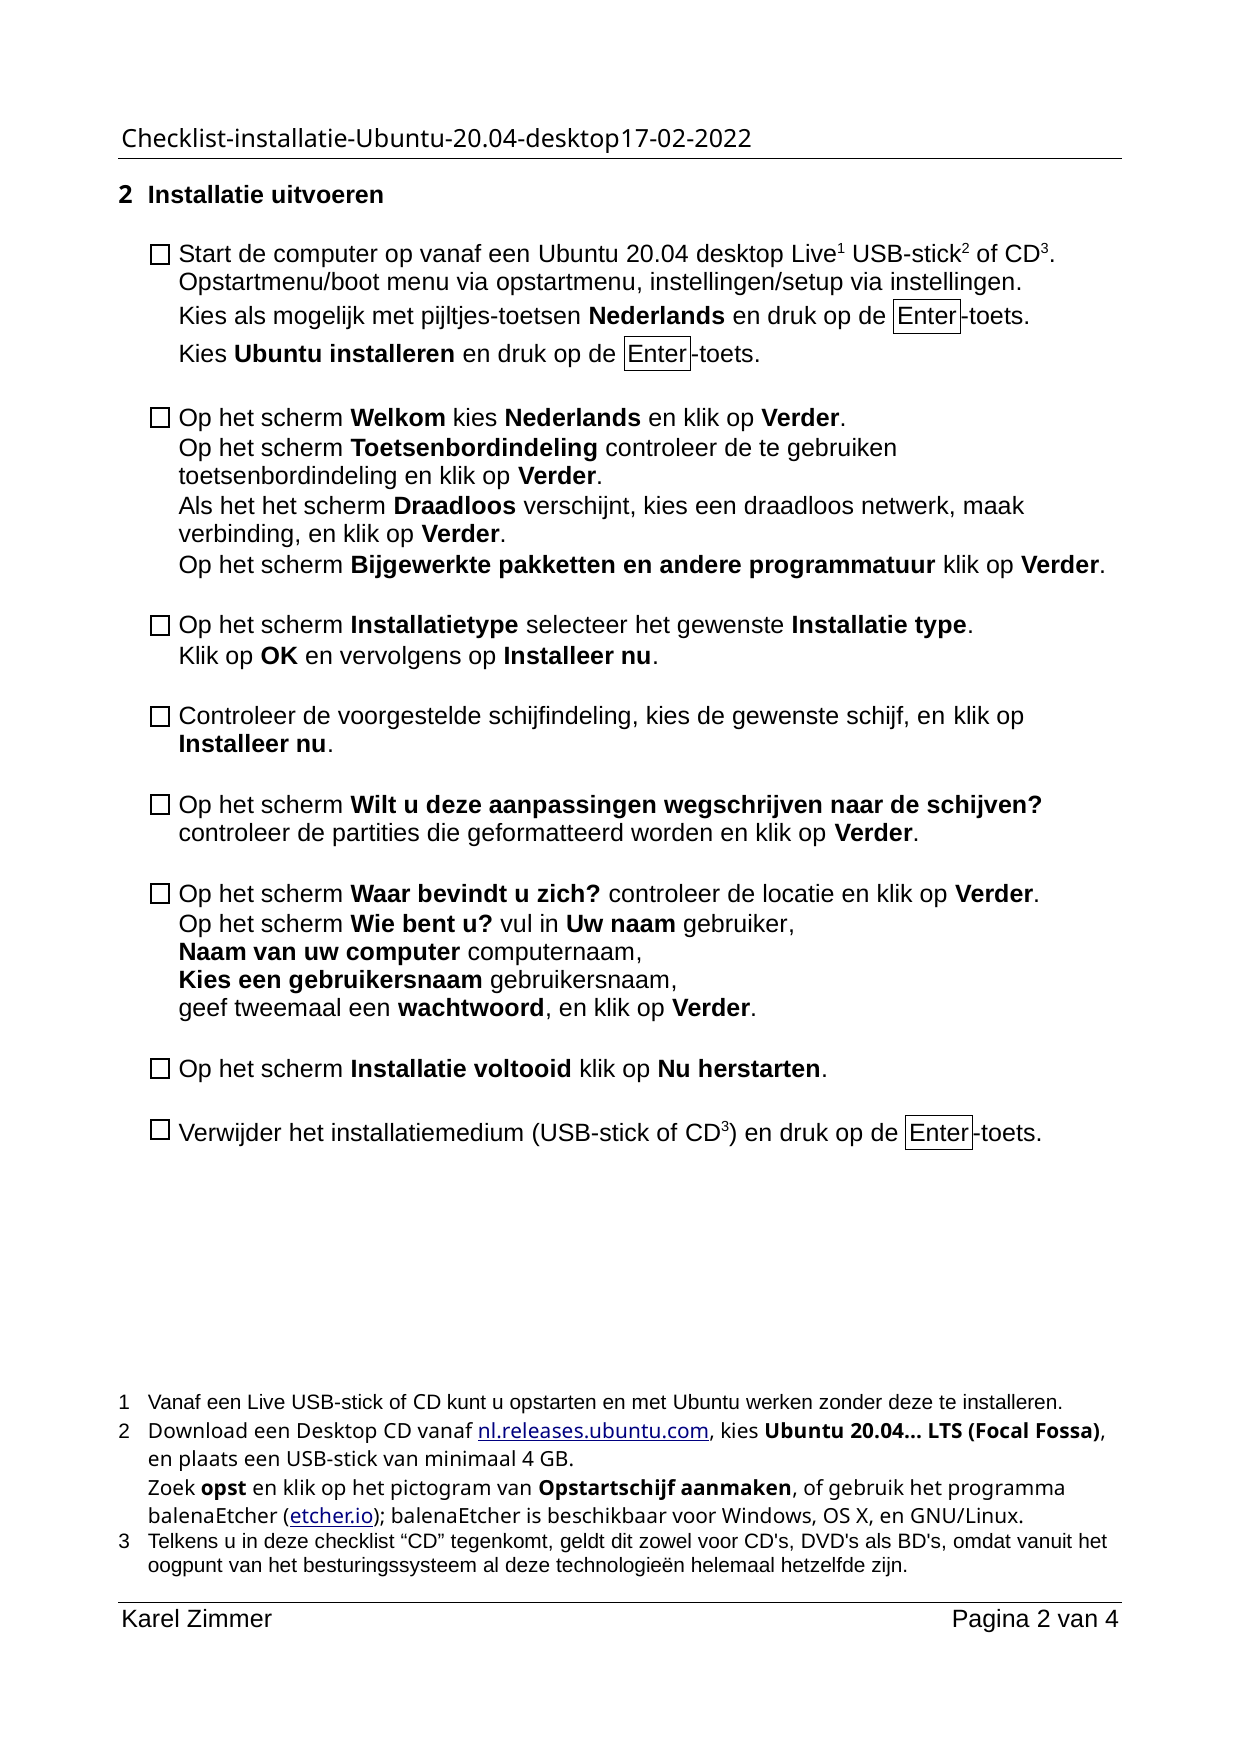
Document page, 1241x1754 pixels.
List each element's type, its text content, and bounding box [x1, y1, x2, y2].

table_cell Op het scherm Installatie voltooid klik op Nu herstarten. [177, 1053, 1121, 1084]
table_cell [141, 1023, 177, 1053]
table_header Start de computer op vanaf een Ubuntu 20.04 desktop Live USB-stick of CD. Opstartmenu/boot menu via opstartmenu, instellingen/setup via instellingen. [177, 239, 1121, 297]
table_cell [141, 701, 177, 759]
table_cell [141, 790, 177, 848]
table_cell Op het scherm Welkom kies Nederlands en klik op Verder. [177, 403, 1121, 433]
table_cell Op het scherm Waar bevindt u zich? controleer de locatie en klik op Verder. [177, 878, 1121, 909]
table_cell Op het scherm Bijgewerkte pakketten en andere programmatuur klik op Verder. [177, 550, 1121, 580]
table_cell [177, 759, 1121, 790]
table_cell Kies Ubuntu installeren en druk op de Enter-toets. [177, 335, 1121, 372]
table_cell [141, 550, 177, 580]
table_cell Op het scherm Installatietype selecteer het gewenste Installatie type. [177, 610, 1121, 640]
table_cell [141, 909, 177, 1023]
table_cell Op het scherm Wie bent u? vul in Uw naam gebruiker, Naam van uw computer computernaam, Kies een gebruikersnaam gebruikersnaam, geef tweemaal een wachtwoord, en klik op Verder. [177, 909, 1121, 1023]
table_cell [141, 298, 177, 335]
table_cell Verwijder het installatiemedium (USB-stick of CD3) en druk op de Enter-toets. [177, 1114, 1121, 1151]
list Installatie uitvoeren [118, 177, 1122, 211]
table_cell [141, 848, 177, 878]
table_cell [141, 335, 177, 372]
table_cell [141, 580, 177, 610]
table_cell [141, 1053, 177, 1084]
table_cell Als het het scherm Draadloos verschijnt, kies een draadloos netwerk, maak verbinding, en klik op Verder. [177, 491, 1121, 549]
table_cell [141, 671, 177, 701]
table_cell [177, 1023, 1121, 1053]
table_cell [141, 403, 177, 433]
table_cell Controleer de voorgestelde schijfindeling, kies de gewenste schijf, en klik op Installeer nu. [177, 701, 1121, 759]
table_cell [141, 759, 177, 790]
table_cell Op het scherm Wilt u deze aanpassingen wegschrijven naar de schijven? controleer de partities die geformatteerd worden en klik op Verder. [177, 790, 1121, 848]
table_cell Klik op OK en vervolgens op Installeer nu. [177, 640, 1121, 671]
table_cell [141, 640, 177, 671]
table_cell [141, 433, 177, 491]
table_cell [141, 610, 177, 640]
table_cell [177, 671, 1121, 701]
table_cell [177, 848, 1121, 878]
table_cell [141, 1084, 177, 1114]
table_header [141, 239, 177, 297]
table_cell [177, 1084, 1121, 1114]
table_cell [141, 491, 177, 549]
table_cell [177, 580, 1121, 610]
table_cell [177, 372, 1121, 402]
table_cell Kies als mogelijk met pijltjes-toetsen Nederlands en druk op de Enter-toets. [177, 298, 1121, 335]
table_cell [141, 1114, 177, 1151]
table_cell Op het scherm Toetsenbordindeling controleer de te gebruiken toetsenbordindeling en klik op Verder. [177, 433, 1121, 491]
table_cell [141, 372, 177, 402]
table_cell [141, 878, 177, 909]
